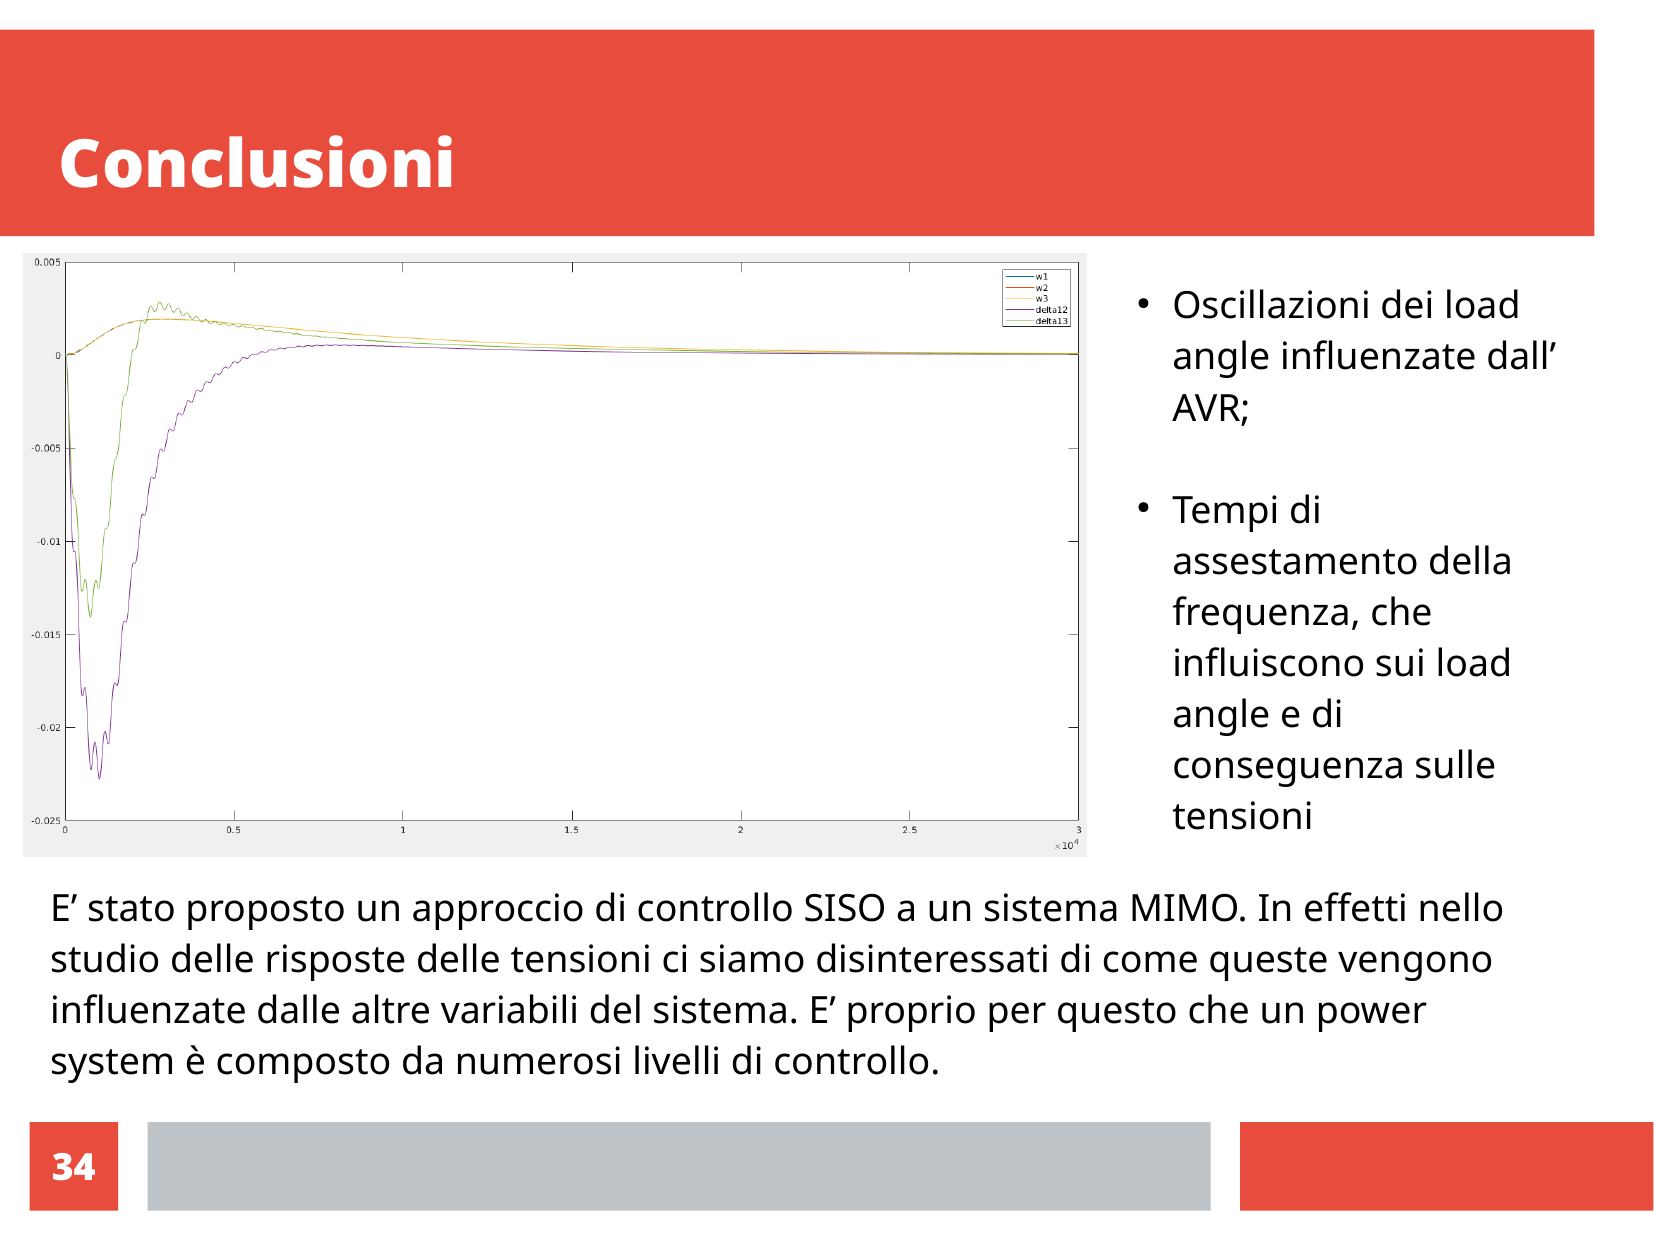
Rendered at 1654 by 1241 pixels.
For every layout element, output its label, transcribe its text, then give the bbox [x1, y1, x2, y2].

text_box [47, 271, 1571, 874]
title Conclusioni [59, 59, 1595, 207]
text_box Oscillazioni dei load angle influenzate dall’ AVR; Tempi di assestamento della frequenza, che influiscono sui load angle e di conseguenza sulle tensioni [1122, 271, 1583, 853]
text_box E’ stato proposto un approccio di controllo SISO a un sistema MIMO. In effetti nello studio delle risposte delle tensioni ci siamo disinteressati di come queste vengono influenzate dalle altre variabili del sistema. E’ proprio per questo che un power system è composto da numerosi livelli di controllo. [35, 874, 1571, 1063]
picture [23, 253, 1087, 857]
